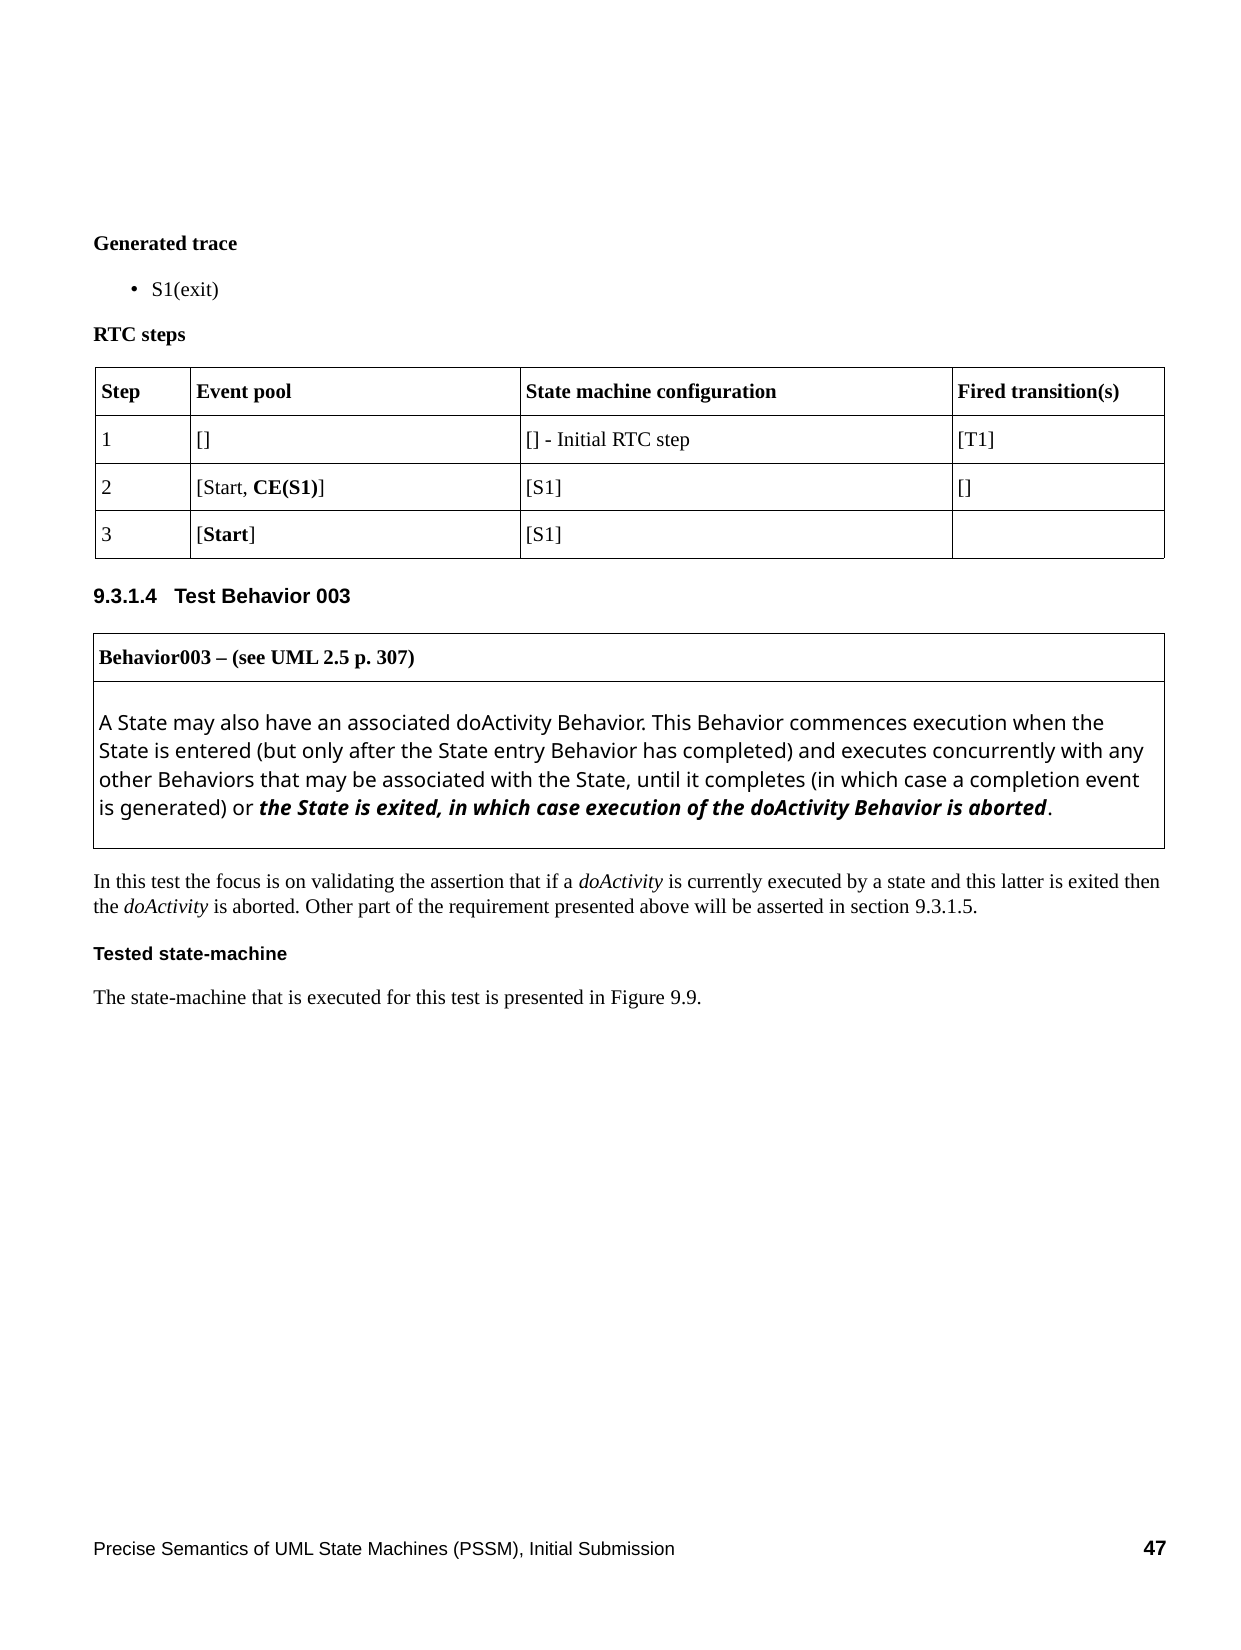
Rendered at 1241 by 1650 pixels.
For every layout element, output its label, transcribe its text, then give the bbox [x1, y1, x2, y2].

table_cell [Start] [191, 511, 520, 558]
subtitle Tested state-machine [93, 943, 1164, 964]
table_cell [953, 511, 1164, 558]
table_header Fired transition(s) [953, 368, 1164, 415]
table_header Step [96, 368, 190, 415]
table_cell A State may also have an associated doActivity Behavior. This Behavior commences execution when the State is entered (but only after the State entry Behavior has completed) and executes concurrently with any other Behaviors that may be associated with the State, until it completes (in which case a completion event is generated) or the State is exited, in which case execution of the doActivity Behavior is aborted. [94, 682, 1164, 848]
table_cell [S1] [521, 511, 952, 558]
table_cell 3 [96, 511, 190, 558]
subtitle Test Behavior 003 [93, 583, 1164, 608]
table_cell [] - Initial RTC step [521, 416, 952, 463]
table_cell [] [191, 416, 520, 463]
table_cell [T1] [953, 416, 1164, 463]
table_cell 2 [96, 464, 190, 510]
table_header Event pool [191, 368, 520, 415]
text RTC steps [93, 322, 1164, 346]
list S1(exit) [131, 276, 1164, 301]
table_header State machine configuration [521, 368, 952, 415]
table_cell [S1] [521, 464, 952, 510]
text Generated trace [93, 231, 1164, 255]
text In this test the focus is on validating the assertion that if a doActivity is currently executed by a state and this latter is exited then the doActivity is aborted. Other part of the requirement presented above will be asserted in section 9.3.1.5. [93, 869, 1164, 918]
table_cell [] [953, 464, 1164, 510]
table_cell [Start, CE(S1)] [191, 464, 520, 510]
table_header Behavior003 – (see UML 2.5 p. 307) [94, 634, 1164, 681]
text The state-machine that is executed for this test is presented in Figure 9.9. [93, 985, 1164, 1009]
table_cell 1 [96, 416, 190, 463]
